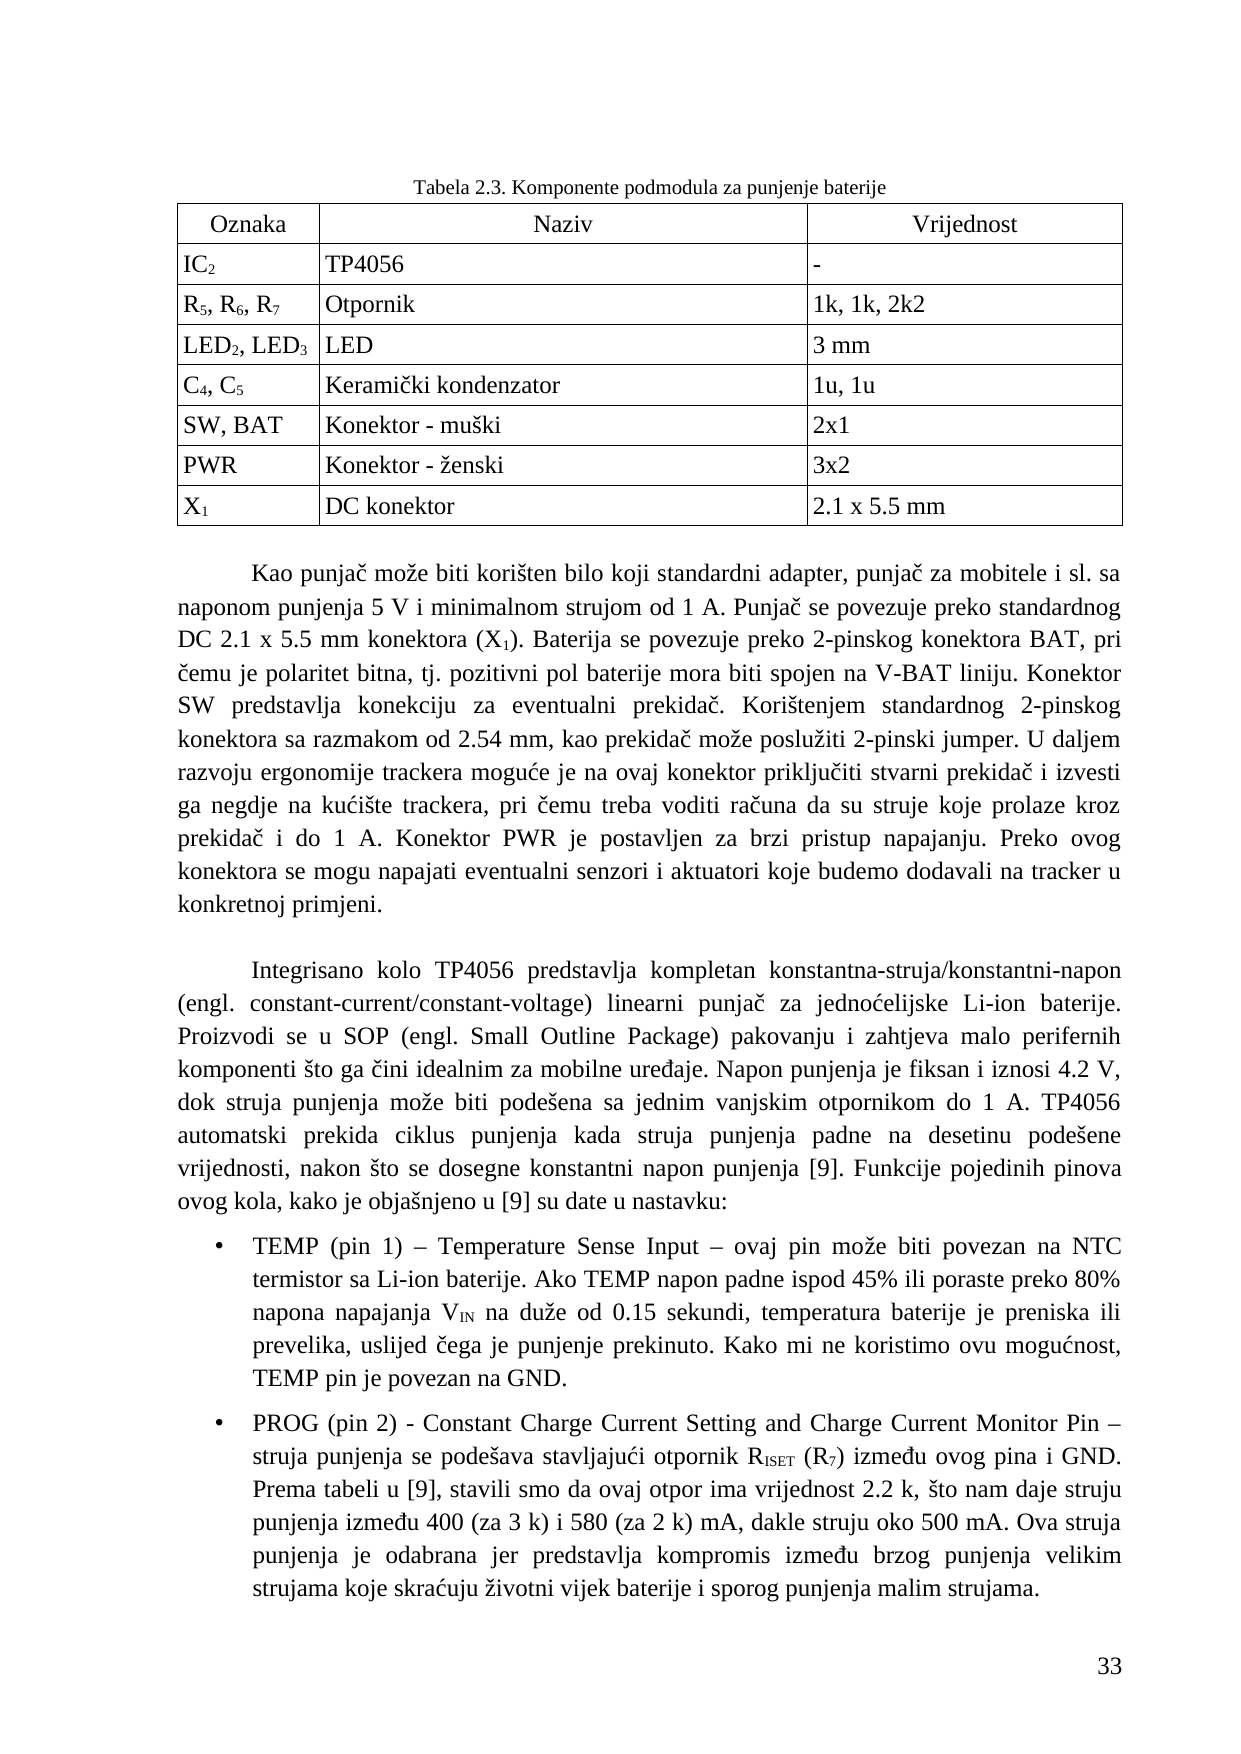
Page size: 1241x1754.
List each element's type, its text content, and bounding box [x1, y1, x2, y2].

table_cell C4, C5 [178, 365, 319, 404]
table_cell SW, BAT [178, 406, 319, 445]
text Kao punjač može biti korišten bilo koji standardni adapter, punjač za mobitele i sl. sa naponom punjenja 5 V i minimalnom strujom od 1 A. Punjač se povezuje preko standardnog DC 2.1 x 5.5 mm konektora (X1). Baterija se povezuje preko 2-pinskog konektora BAT, pri čemu je polaritet bitna, tj. pozitivni pol baterije mora biti spojen na V-BAT liniju. Konektor SW predstavlja konekciju za eventualni prekidač. Korištenjem standardnog 2-pinskog konektora sa razmakom od 2.54 mm, kao prekidač može poslužiti 2-pinski jumper. U daljem razvoju ergonomije trackera moguće je na ovaj konektor priključiti stvarni prekidač i izvesti ga negdje na kućište trackera, pri čemu treba voditi računa da su struje koje prolaze kroz prekidač i do 1 A. Konektor PWR je postavljen za brzi pristup napajanju. Preko ovog konektora se mogu napajati eventualni senzori i aktuatori koje budemo dodavali na tracker u konkretnoj primjeni. [177, 558, 1122, 917]
table_cell Otpornik [320, 285, 807, 324]
table_cell 1k, 1k, 2k2 [808, 285, 1122, 324]
table_cell Keramički kondenzator [320, 365, 807, 404]
table_cell 1u, 1u [808, 365, 1122, 404]
table_cell TP4056 [320, 244, 807, 283]
table_cell 2x1 [808, 406, 1122, 445]
table_cell 3 mm [808, 325, 1122, 364]
text Tabela 2.3. Komponente podmodula za punjenje baterije [177, 175, 1122, 199]
text Integrisano kolo TP4056 predstavlja kompletan konstantna-struja/konstantni-napon (engl. constant-current/constant-voltage) linearni punjač za jednoćelijske Li-ion baterije. Proizvodi se u SOP (engl. Small Outline Package) pakovanju i zahtjeva malo perifernih komponenti što ga čini idealnim za mobilne uređaje. Napon punjenja je fiksan i iznosi 4.2 V, dok struja punjenja može biti podešena sa jednim vanjskim otpornikom do 1 A. TP4056 automatski prekida ciklus punjenja kada struja punjenja padne na desetinu podešene vrijednosti, nakon što se dosegne konstantni napon punjenja [9]. Funkcije pojedinih pinova ovog kola, kako je objašnjeno u [9] su date u nastavku: [177, 955, 1122, 1215]
table_header Vrijednost [808, 204, 1122, 243]
list PROG (pin 2) - Constant Charge Current Setting and Charge Current Monitor Pin – struja punjenja se podešava stavljajući otpornik RISET (R7) između ovog pina i GND. Prema tabeli u [9], stavili smo da ovaj otpor ima vrijednost 2.2 k, što nam daje struju punjenja između 400 (za 3 k) i 580 (za 2 k) mA, dakle struju oko 500 mA. Ova struja punjenja je odabrana jer predstavlja kompromis između brzog punjenja velikim strujama koje skraćuju životni vijek baterije i sporog punjenja malim strujama. [215, 1408, 1122, 1602]
table_header Oznaka [178, 204, 319, 243]
list TEMP (pin 1) – Temperature Sense Input – ovaj pin može biti povezan na NTC termistor sa Li-ion baterije. Ako TEMP napon padne ispod 45% ili poraste preko 80% napona napajanja VIN na duže od 0.15 sekundi, temperatura baterije je preniska ili prevelika, uslijed čega je punjenje prekinuto. Kako mi ne koristimo ovu mogućnost, TEMP pin je povezan na GND. [215, 1231, 1122, 1392]
table_cell PWR [178, 446, 319, 485]
table_cell IC2 [178, 244, 319, 283]
table_cell LED [320, 325, 807, 364]
table_cell Konektor - ženski [320, 446, 807, 485]
table_cell 3x2 [808, 446, 1122, 485]
table_cell DC konektor [320, 486, 807, 525]
table_cell - [808, 244, 1122, 283]
table_cell Konektor - muški [320, 406, 807, 445]
table_header Naziv [320, 204, 807, 243]
table_cell 2.1 x 5.5 mm [808, 486, 1122, 525]
table_cell LED2, LED3 [178, 325, 319, 364]
table_cell X1 [178, 486, 319, 525]
table_cell R5, R6, R7 [178, 285, 319, 324]
